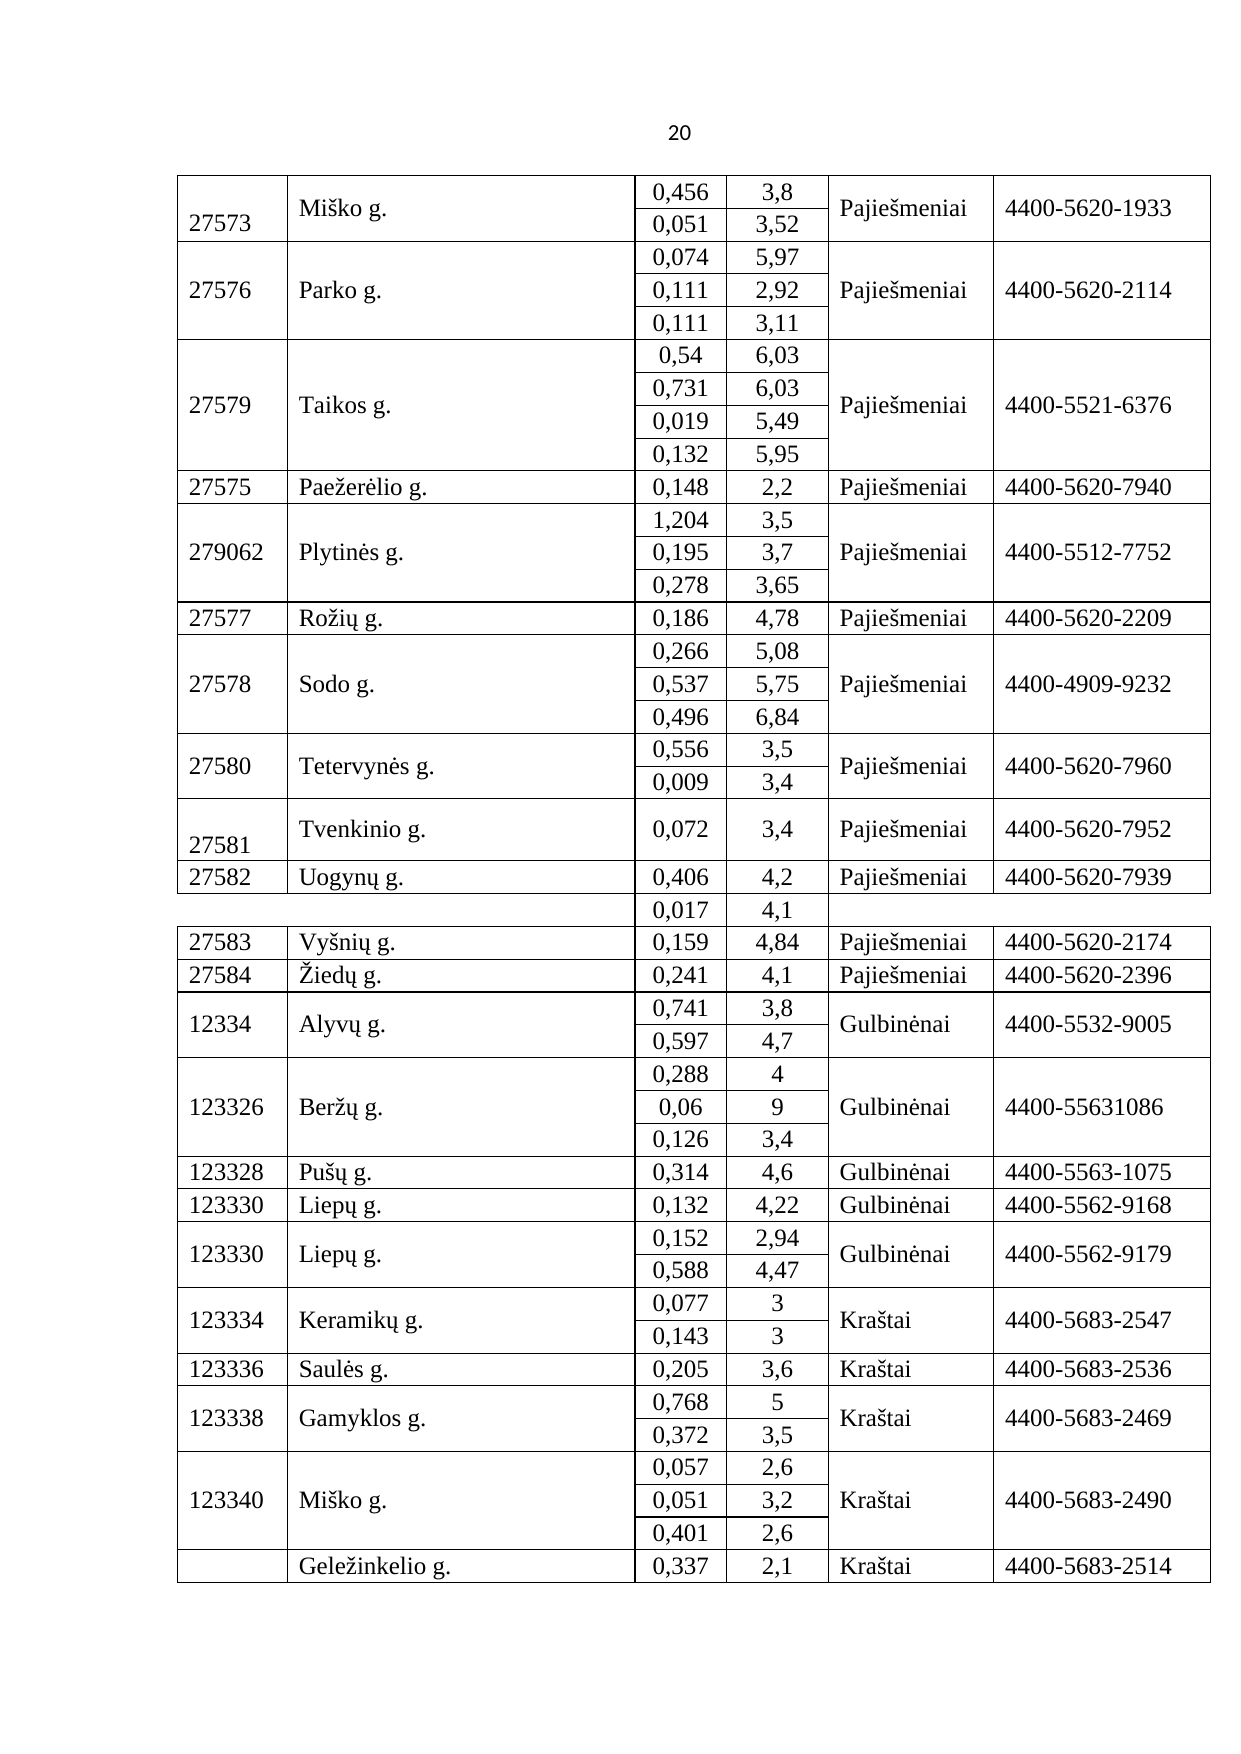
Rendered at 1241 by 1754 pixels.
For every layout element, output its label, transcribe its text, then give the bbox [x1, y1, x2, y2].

table_cell 4400-5683-2514 [994, 1550, 1210, 1582]
table_cell 3 [727, 1321, 828, 1352]
table_cell 5,97 [727, 242, 828, 273]
table_cell 4,6 [727, 1157, 828, 1188]
table_cell 4,1 [727, 960, 828, 991]
table_cell 0,556 [636, 734, 726, 766]
table_cell 4,1 [727, 894, 828, 926]
table_cell 12334 [178, 993, 287, 1057]
table_cell 4400-5620-2396 [994, 960, 1210, 991]
table_cell 0,159 [636, 927, 726, 959]
table_cell 0,288 [636, 1058, 726, 1090]
table_cell 2,94 [727, 1222, 828, 1254]
table_cell 4400-5512-7752 [994, 504, 1210, 601]
table_cell 27579 [178, 340, 287, 470]
table_cell 2,92 [727, 274, 828, 306]
table_cell Miško g. [288, 176, 634, 241]
table_cell 4400-5620-7952 [994, 799, 1210, 860]
table_cell Kraštai [829, 1386, 993, 1451]
table_cell 0,537 [636, 668, 726, 700]
table_cell 0,132 [636, 1189, 726, 1221]
table_cell 2,2 [727, 471, 828, 503]
table_cell 0,768 [636, 1386, 726, 1418]
table_cell Sodo g. [288, 635, 634, 733]
table_cell 4400-5683-2469 [994, 1386, 1210, 1451]
table_cell 123338 [178, 1386, 287, 1451]
table_cell Gulbinėnai [829, 1189, 993, 1221]
table_cell 6,84 [727, 701, 828, 733]
table_cell 0,741 [636, 993, 726, 1024]
table_cell 0,126 [636, 1124, 726, 1156]
table_cell 0,372 [636, 1419, 726, 1451]
table_cell 0,195 [636, 537, 726, 569]
table_cell Geležinkelio g. [288, 1550, 634, 1582]
table_cell 0,186 [636, 603, 726, 634]
table_cell Pajiešmeniai [829, 960, 993, 991]
table_cell Pajiešmeniai [829, 603, 993, 634]
table_cell Gamyklos g. [288, 1386, 634, 1451]
table_cell Paežerėlio g. [288, 471, 634, 503]
table_cell Plytinės g. [288, 504, 634, 601]
table_cell 0,074 [636, 242, 726, 273]
table_cell 4400-5620-2114 [994, 242, 1210, 339]
table_cell 4400-5683-2547 [994, 1288, 1210, 1352]
table_cell Kraštai [829, 1550, 993, 1582]
table_cell 4400-5521-6376 [994, 340, 1210, 470]
table_cell Gulbinėnai [829, 993, 993, 1057]
table_cell 0,148 [636, 471, 726, 503]
table_cell 4400-5683-2490 [994, 1452, 1210, 1549]
table_cell 4400-5563-1075 [994, 1157, 1210, 1188]
table_cell 3,4 [727, 799, 828, 860]
table_cell Pajiešmeniai [829, 176, 993, 241]
table_cell 123334 [178, 1288, 287, 1352]
table_cell Beržų g. [288, 1058, 634, 1156]
table_cell 4400-5532-9005 [994, 993, 1210, 1057]
table_cell 27578 [178, 635, 287, 733]
table_cell 0,017 [636, 894, 726, 926]
table_cell 0,019 [636, 406, 726, 437]
table_cell 0,051 [636, 209, 726, 241]
table_cell Gulbinėnai [829, 1222, 993, 1287]
table_cell Uogynų g. [288, 861, 634, 893]
table_cell 4400-5620-7939 [994, 861, 1210, 893]
table_cell 123328 [178, 1157, 287, 1188]
table_cell Vyšnių g. [288, 927, 634, 959]
table_cell Miško g. [288, 1452, 634, 1549]
table_cell 0,731 [636, 373, 726, 404]
table_cell 4 [727, 1058, 828, 1090]
table_cell 123336 [178, 1354, 287, 1385]
table_cell 3,7 [727, 537, 828, 569]
table_cell 0,278 [636, 570, 726, 601]
table_cell 0,401 [636, 1518, 726, 1549]
table_cell Taikos g. [288, 340, 634, 470]
table_cell Pajiešmeniai [829, 734, 993, 798]
table_cell 0,152 [636, 1222, 726, 1254]
table_cell 4400-5620-7960 [994, 734, 1210, 798]
table_cell 123340 [178, 1452, 287, 1549]
table_cell Kraštai [829, 1288, 993, 1352]
table_cell 3,6 [727, 1354, 828, 1385]
table_cell Alyvų g. [288, 993, 634, 1057]
table_cell 4400-5620-7940 [994, 471, 1210, 503]
table_cell 2,6 [727, 1518, 828, 1549]
table_cell 0,337 [636, 1550, 726, 1582]
table_cell 5,08 [727, 635, 828, 667]
table_cell 27575 [178, 471, 287, 503]
table_cell 4,2 [727, 861, 828, 893]
table_cell Parko g. [288, 242, 634, 339]
table_cell 0,406 [636, 861, 726, 893]
table_cell 27584 [178, 960, 287, 991]
table_cell 0,143 [636, 1321, 726, 1352]
table_cell Tvenkinio g. [288, 799, 634, 860]
table_cell 27573 [178, 176, 287, 241]
table_cell 0,051 [636, 1485, 726, 1516]
table_cell 4400-5683-2536 [994, 1354, 1210, 1385]
table_cell 3,5 [727, 734, 828, 766]
table_cell 3,5 [727, 504, 828, 536]
table_cell Pušų g. [288, 1157, 634, 1188]
table_cell Rožių g. [288, 603, 634, 634]
table_cell 0,132 [636, 439, 726, 470]
table_cell 27576 [178, 242, 287, 339]
table_cell 9 [727, 1091, 828, 1123]
table_cell Pajiešmeniai [829, 799, 993, 860]
table_cell 4,78 [727, 603, 828, 634]
table_cell 2,1 [727, 1550, 828, 1582]
table_cell Žiedų g. [288, 960, 634, 991]
table_cell 4400-5562-9179 [994, 1222, 1210, 1287]
table_cell 4400-5562-9168 [994, 1189, 1210, 1221]
table_cell Keramikų g. [288, 1288, 634, 1352]
table_cell 4400-4909-9232 [994, 635, 1210, 733]
table_cell 279062 [178, 504, 287, 601]
table_cell 6,03 [727, 373, 828, 404]
table_cell 0,314 [636, 1157, 726, 1188]
table_cell 3,65 [727, 570, 828, 601]
table_cell Saulės g. [288, 1354, 634, 1385]
table_cell 27581 [178, 799, 287, 860]
table_cell 0,54 [636, 340, 726, 372]
table_cell 0,597 [636, 1025, 726, 1057]
table_cell Gulbinėnai [829, 1157, 993, 1188]
table_cell 27580 [178, 734, 287, 798]
table_cell 3,8 [727, 176, 828, 208]
table_cell 4400-5620-1933 [994, 176, 1210, 241]
table_cell 3,11 [727, 307, 828, 339]
table_cell Pajiešmeniai [829, 471, 993, 503]
table_cell 5,49 [727, 406, 828, 437]
table_cell 4400-55631086 [994, 1058, 1210, 1156]
table_cell 27582 [178, 861, 287, 893]
table_cell Tetervynės g. [288, 734, 634, 798]
table_cell 3 [727, 1288, 828, 1319]
table_cell 27583 [178, 927, 287, 959]
table_cell Pajiešmeniai [829, 927, 993, 959]
table_cell 3,52 [727, 209, 828, 241]
table_cell 4,84 [727, 927, 828, 959]
table_cell 123330 [178, 1222, 287, 1287]
table_cell Liepų g. [288, 1189, 634, 1221]
table_cell 0,266 [636, 635, 726, 667]
table_cell 27577 [178, 603, 287, 634]
table_cell Pajiešmeniai [829, 861, 993, 893]
table_cell 0,077 [636, 1288, 726, 1319]
table_cell 5,75 [727, 668, 828, 700]
table_cell 3,4 [727, 1124, 828, 1156]
table_cell 0,111 [636, 274, 726, 306]
table_cell 5 [727, 1386, 828, 1418]
table_cell 0,06 [636, 1091, 726, 1123]
table_cell 0,588 [636, 1255, 726, 1287]
table_cell 123326 [178, 1058, 287, 1156]
table_cell 3,2 [727, 1485, 828, 1516]
table_cell 2,6 [727, 1452, 828, 1484]
table_cell Liepų g. [288, 1222, 634, 1287]
table_cell 0,241 [636, 960, 726, 991]
table_cell 5,95 [727, 439, 828, 470]
table_cell 0,057 [636, 1452, 726, 1484]
table_cell Pajiešmeniai [829, 340, 993, 470]
table_cell 4,47 [727, 1255, 828, 1287]
table_cell 123330 [178, 1189, 287, 1221]
table_cell Pajiešmeniai [829, 504, 993, 601]
table_cell 4,22 [727, 1189, 828, 1221]
table_cell 0,205 [636, 1354, 726, 1385]
table_cell 0,009 [636, 767, 726, 798]
table_cell 3,5 [727, 1419, 828, 1451]
table_cell Kraštai [829, 1354, 993, 1385]
table_cell Gulbinėnai [829, 1058, 993, 1156]
table_cell 4400-5620-2209 [994, 603, 1210, 634]
table_cell 4400-5620-2174 [994, 927, 1210, 959]
table_cell [178, 1550, 287, 1582]
table_cell 4,7 [727, 1025, 828, 1057]
table_cell 3,4 [727, 767, 828, 798]
table_cell 3,8 [727, 993, 828, 1024]
table_cell Pajiešmeniai [829, 242, 993, 339]
table_cell 0,072 [636, 799, 726, 860]
table_cell Pajiešmeniai [829, 635, 993, 733]
table_cell 0,456 [636, 176, 726, 208]
table_cell 0,111 [636, 307, 726, 339]
table_cell Kraštai [829, 1452, 993, 1549]
table_cell 0,496 [636, 701, 726, 733]
table_cell 6,03 [727, 340, 828, 372]
table_cell 1,204 [636, 504, 726, 536]
